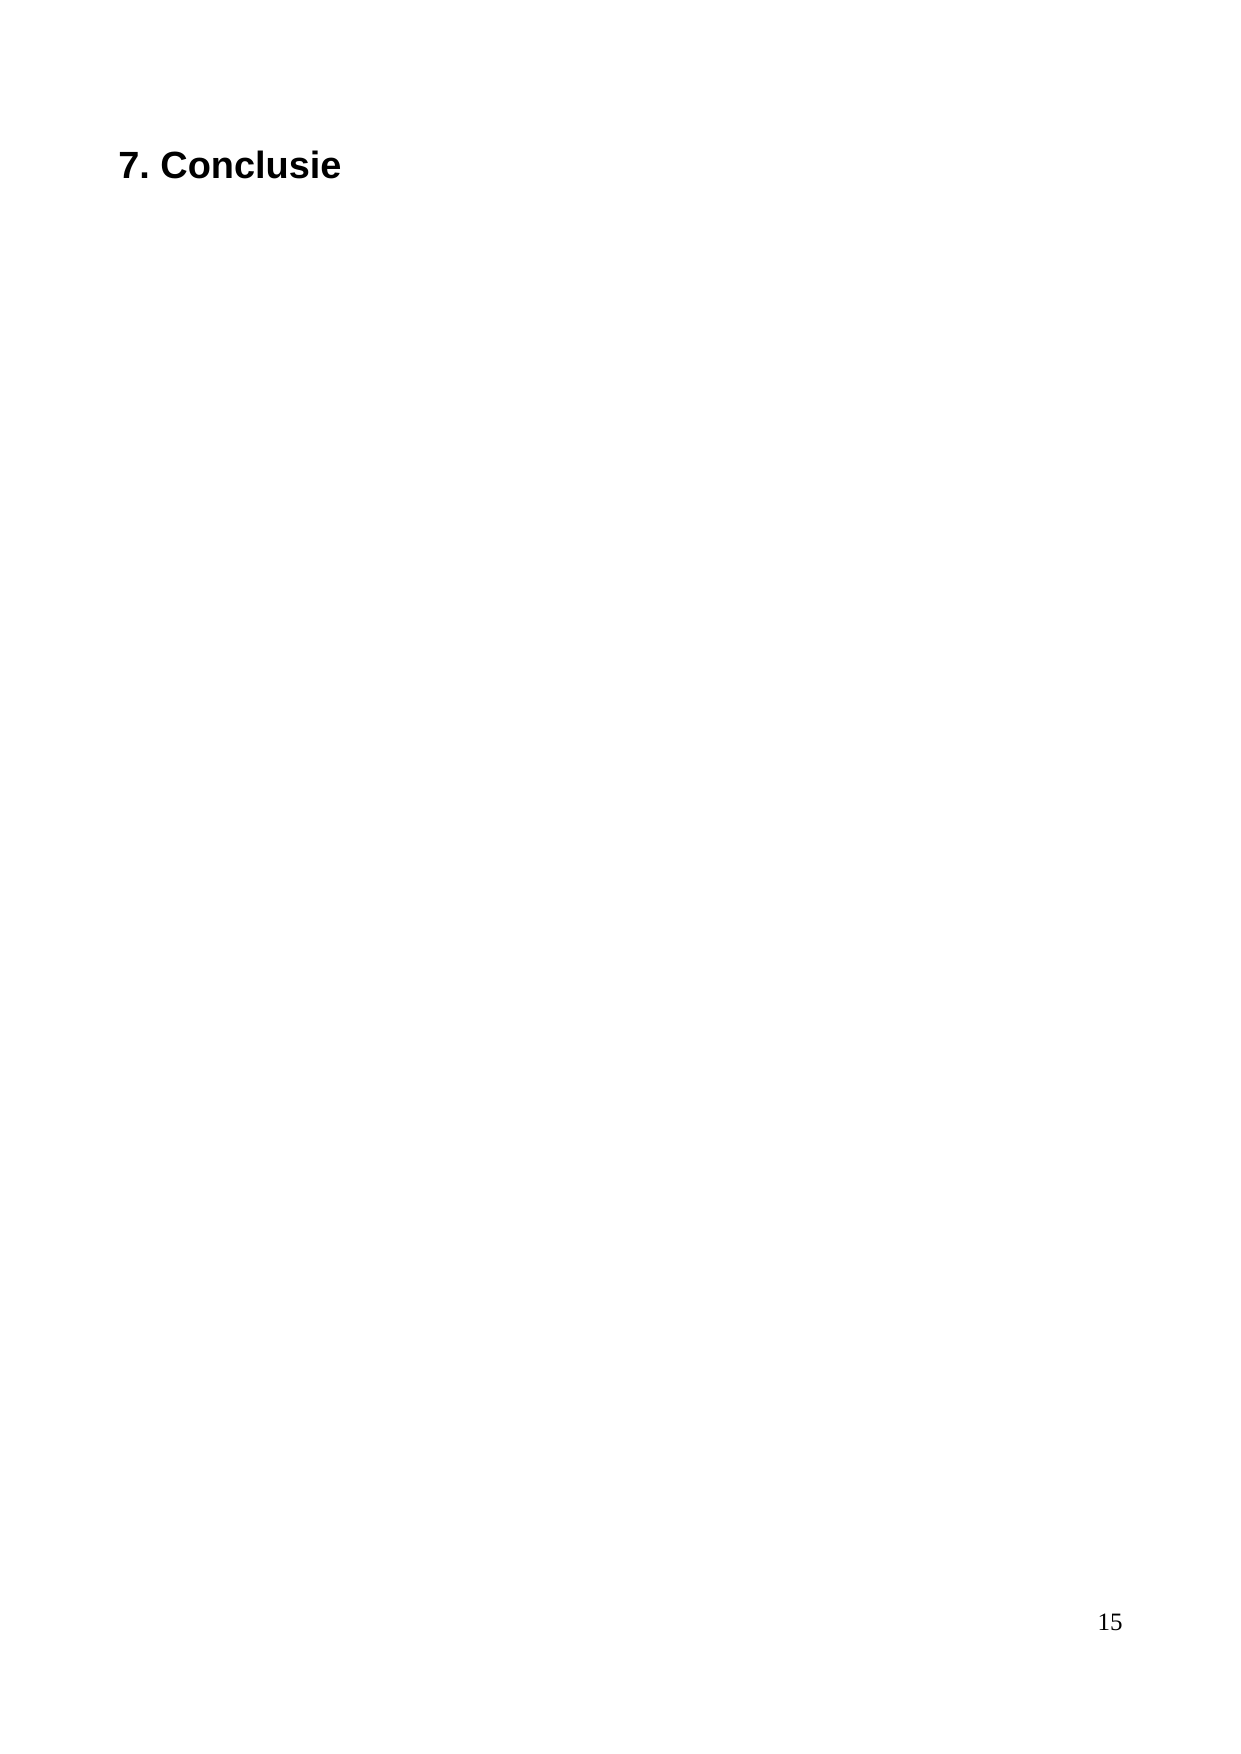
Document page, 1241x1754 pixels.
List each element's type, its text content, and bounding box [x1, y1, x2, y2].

subtitle 7. Conclusie [118, 143, 1122, 187]
